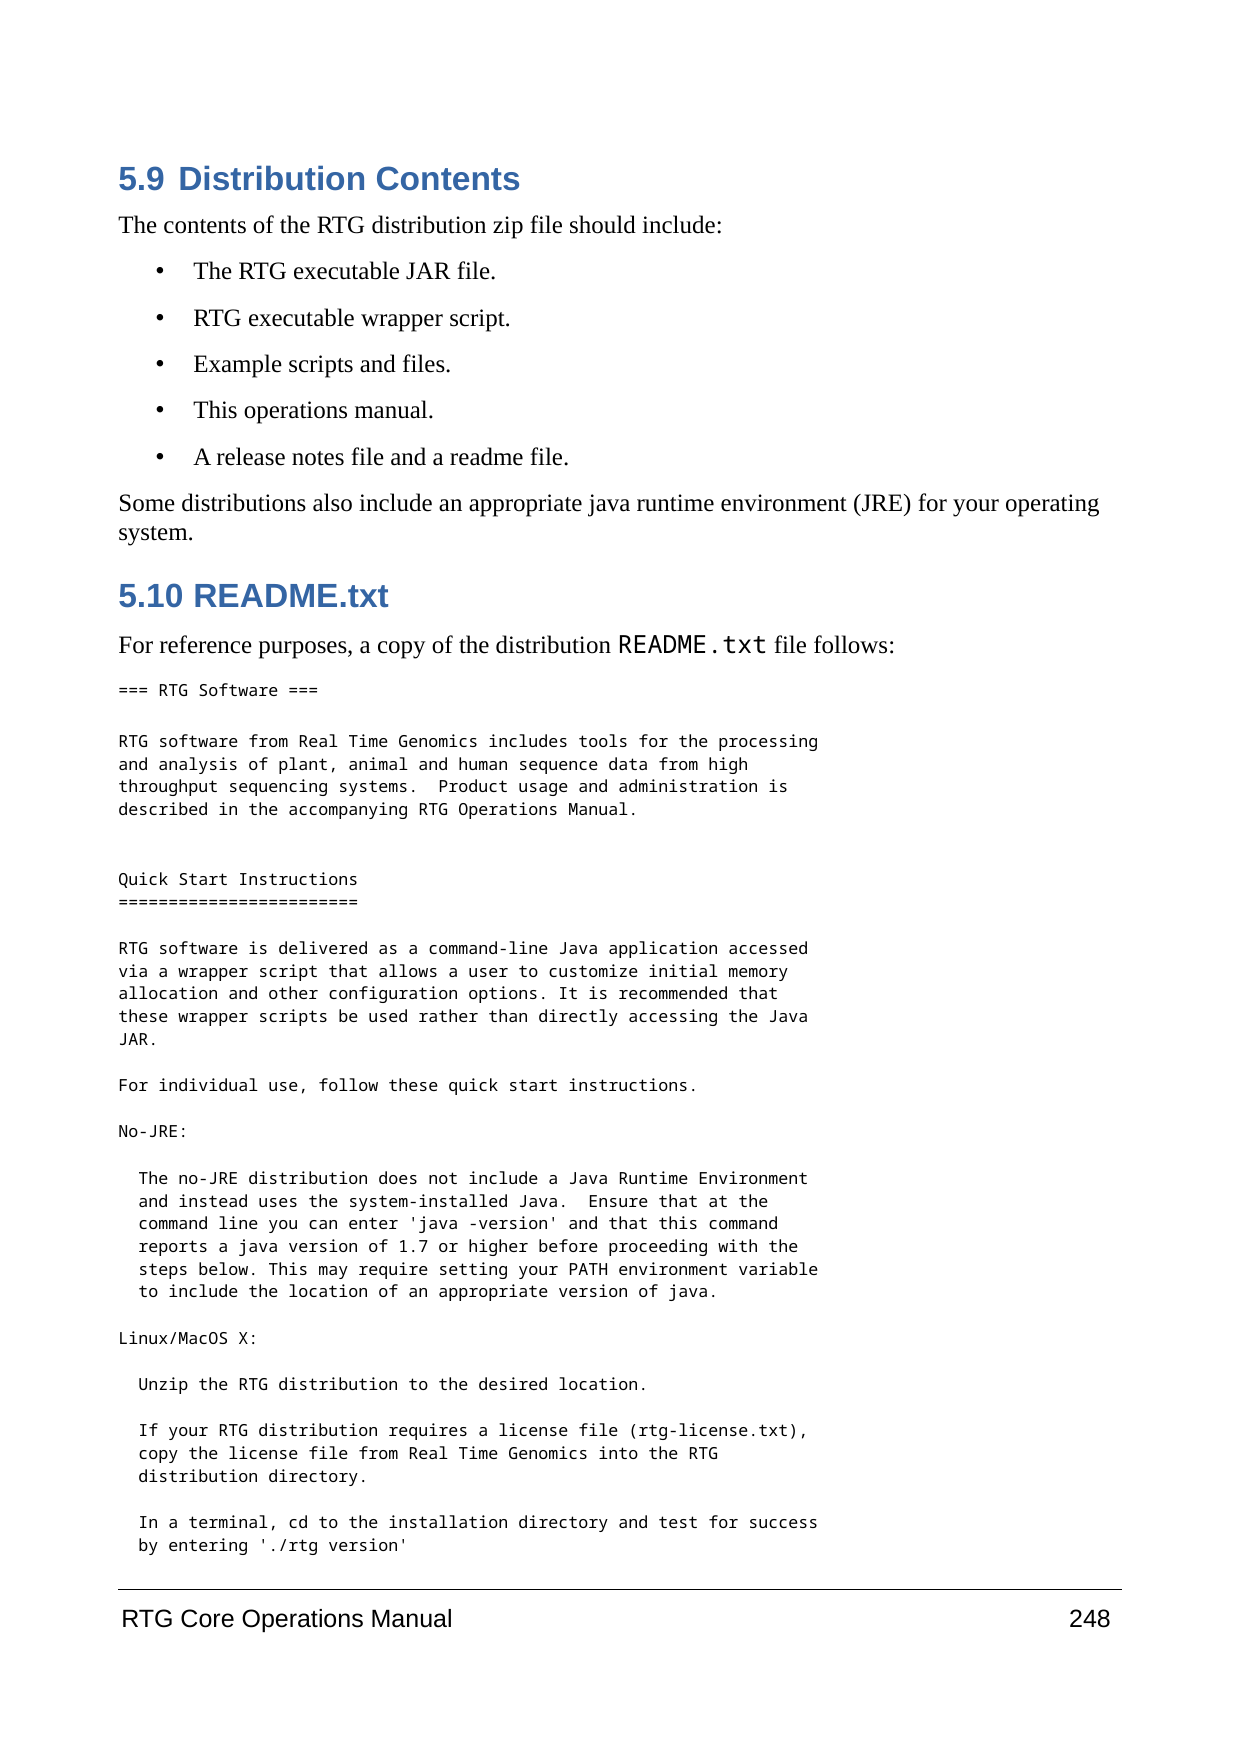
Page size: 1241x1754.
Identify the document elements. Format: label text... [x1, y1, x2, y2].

text === RTG Software === [118, 678, 1122, 701]
list Example scripts and files. [156, 349, 1122, 378]
list RTG executable wrapper script. [156, 303, 1122, 331]
text described in the accompanying RTG Operations Manual. [118, 797, 1122, 820]
subtitle README.txt [118, 575, 1122, 614]
text throughput sequencing systems. Product usage and administration is [118, 775, 1122, 797]
text command line you can enter 'java -version' and that this command [118, 1212, 1122, 1234]
text by entering './rtg version' [118, 1533, 1122, 1556]
text For individual use, follow these quick start instructions. [118, 1074, 1122, 1096]
text Unzip the RTG distribution to the desired location. [118, 1373, 1122, 1395]
list The RTG executable JAR file. [156, 256, 1122, 285]
text and analysis of plant, animal and human sequence data from high [118, 752, 1122, 775]
text No-JRE: [118, 1120, 1122, 1143]
list This operations manual. [156, 396, 1122, 424]
text Some distributions also include an appropriate java runtime environment (JRE) for your operating system. [118, 488, 1122, 546]
text In a terminal, cd to the installation directory and test for success [118, 1511, 1122, 1533]
text If your RTG distribution requires a license file (rtg-license.txt), [118, 1419, 1122, 1442]
text allocation and other configuration options. It is recommended that [118, 982, 1122, 1005]
text to include the location of an appropriate version of java. [118, 1280, 1122, 1303]
text copy the license file from Real Time Genomics into the RTG [118, 1442, 1122, 1464]
text Linux/MacOS X: [118, 1326, 1122, 1349]
text distribution directory. [118, 1464, 1122, 1487]
text via a wrapper script that allows a user to customize initial memory [118, 959, 1122, 982]
text RTG software from Real Time Genomics includes tools for the processing [118, 729, 1122, 752]
text RTG software is delivered as a command-line Java application accessed [118, 937, 1122, 959]
text Quick Start Instructions [118, 867, 1122, 890]
text and instead uses the system-installed Java. Ensure that at the [118, 1189, 1122, 1212]
text ======================== [118, 890, 1122, 913]
text reports a java version of 1.7 or higher before proceeding with the [118, 1234, 1122, 1257]
text For reference purposes, a copy of the distribution README.txt file follows: [118, 626, 1122, 661]
list A release notes file and a readme file. [156, 442, 1122, 471]
text steps below. This may require setting your PATH environment variable [118, 1257, 1122, 1280]
text these wrapper scripts be used rather than directly accessing the Java [118, 1005, 1122, 1027]
text The contents of the RTG distribution zip file should include: [118, 210, 1122, 238]
subtitle Distribution Contents [118, 159, 1122, 197]
text The no-JRE distribution does not include a Java Runtime Environment [118, 1166, 1122, 1189]
text JAR. [118, 1027, 1122, 1050]
